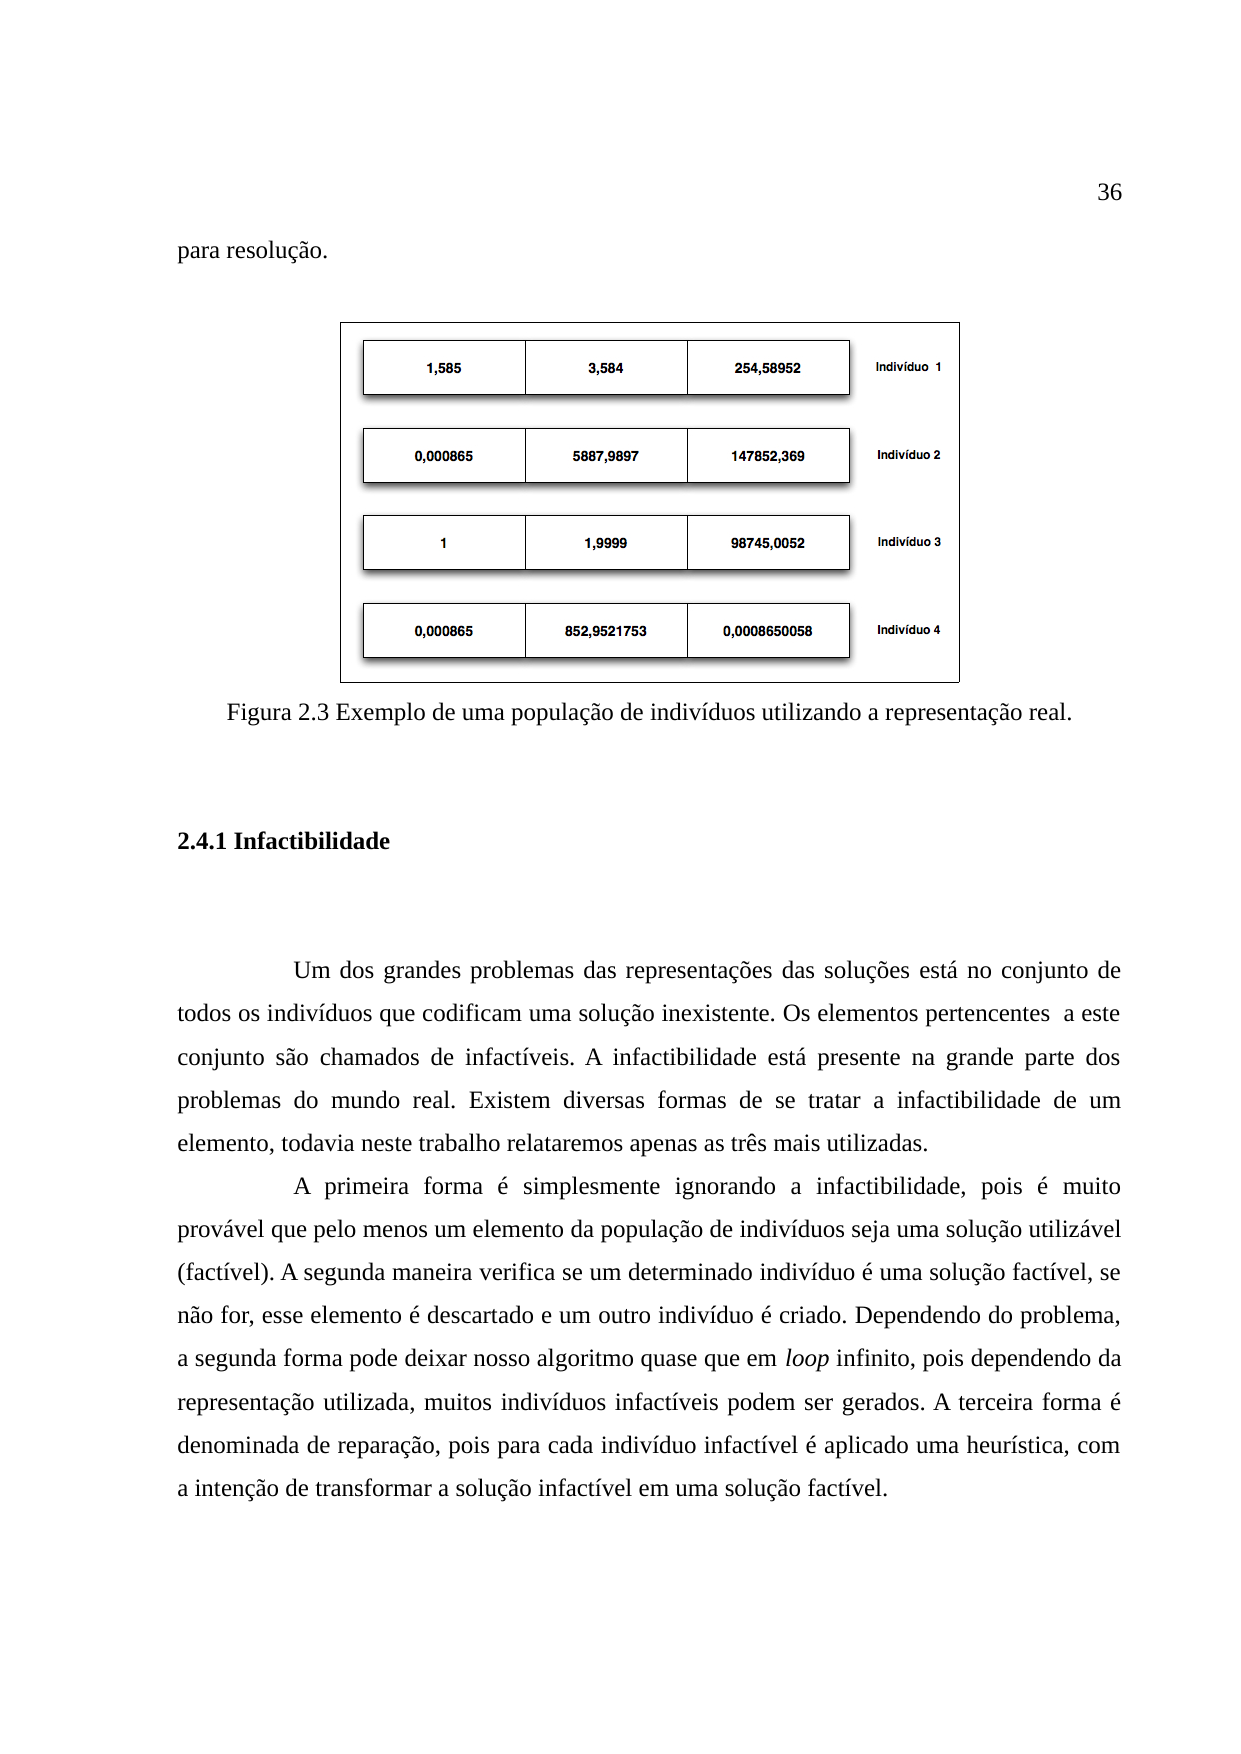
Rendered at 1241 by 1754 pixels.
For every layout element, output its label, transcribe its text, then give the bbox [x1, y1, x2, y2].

text Figura 2.3 Exemplo de uma população de indivíduos utilizando a representação real. [177, 680, 1122, 725]
text para resolução. [177, 235, 1122, 264]
text A primeira forma é simplesmente ignorando a infactibilidade, pois é muito provável que pelo menos um elemento da população de indivíduos seja uma solução utilizável (factível). A segunda maneira verifica se um determinado indivíduo é uma solução factível, se não for, esse elemento é descartado e um outro indivíduo é criado. Dependendo do problema, a segunda forma pode deixar nosso algoritmo quase que em loop infinito, pois dependendo da representação utilizada, muitos indivíduos infactíveis podem ser gerados. A terceira forma é denominada de reparação, pois para cada indivíduo infactível é aplicado uma heurística, com a intenção de transformar a solução infactível em uma solução factível. [177, 1171, 1122, 1502]
picture [343, 324, 956, 680]
text 2.4.1 Infactibilidade [177, 826, 1122, 855]
text Um dos grandes problemas das representações das soluções está no conjunto de todos os indivíduos que codificam uma solução inexistente. Os elementos pertencentes a este conjunto são chamados de infactíveis. A infactibilidade está presente na grande parte dos problemas do mundo real. Existem diversas formas de se tratar a infactibilidade de um elemento, todavia neste trabalho relataremos apenas as três mais utilizadas. [177, 955, 1122, 1157]
